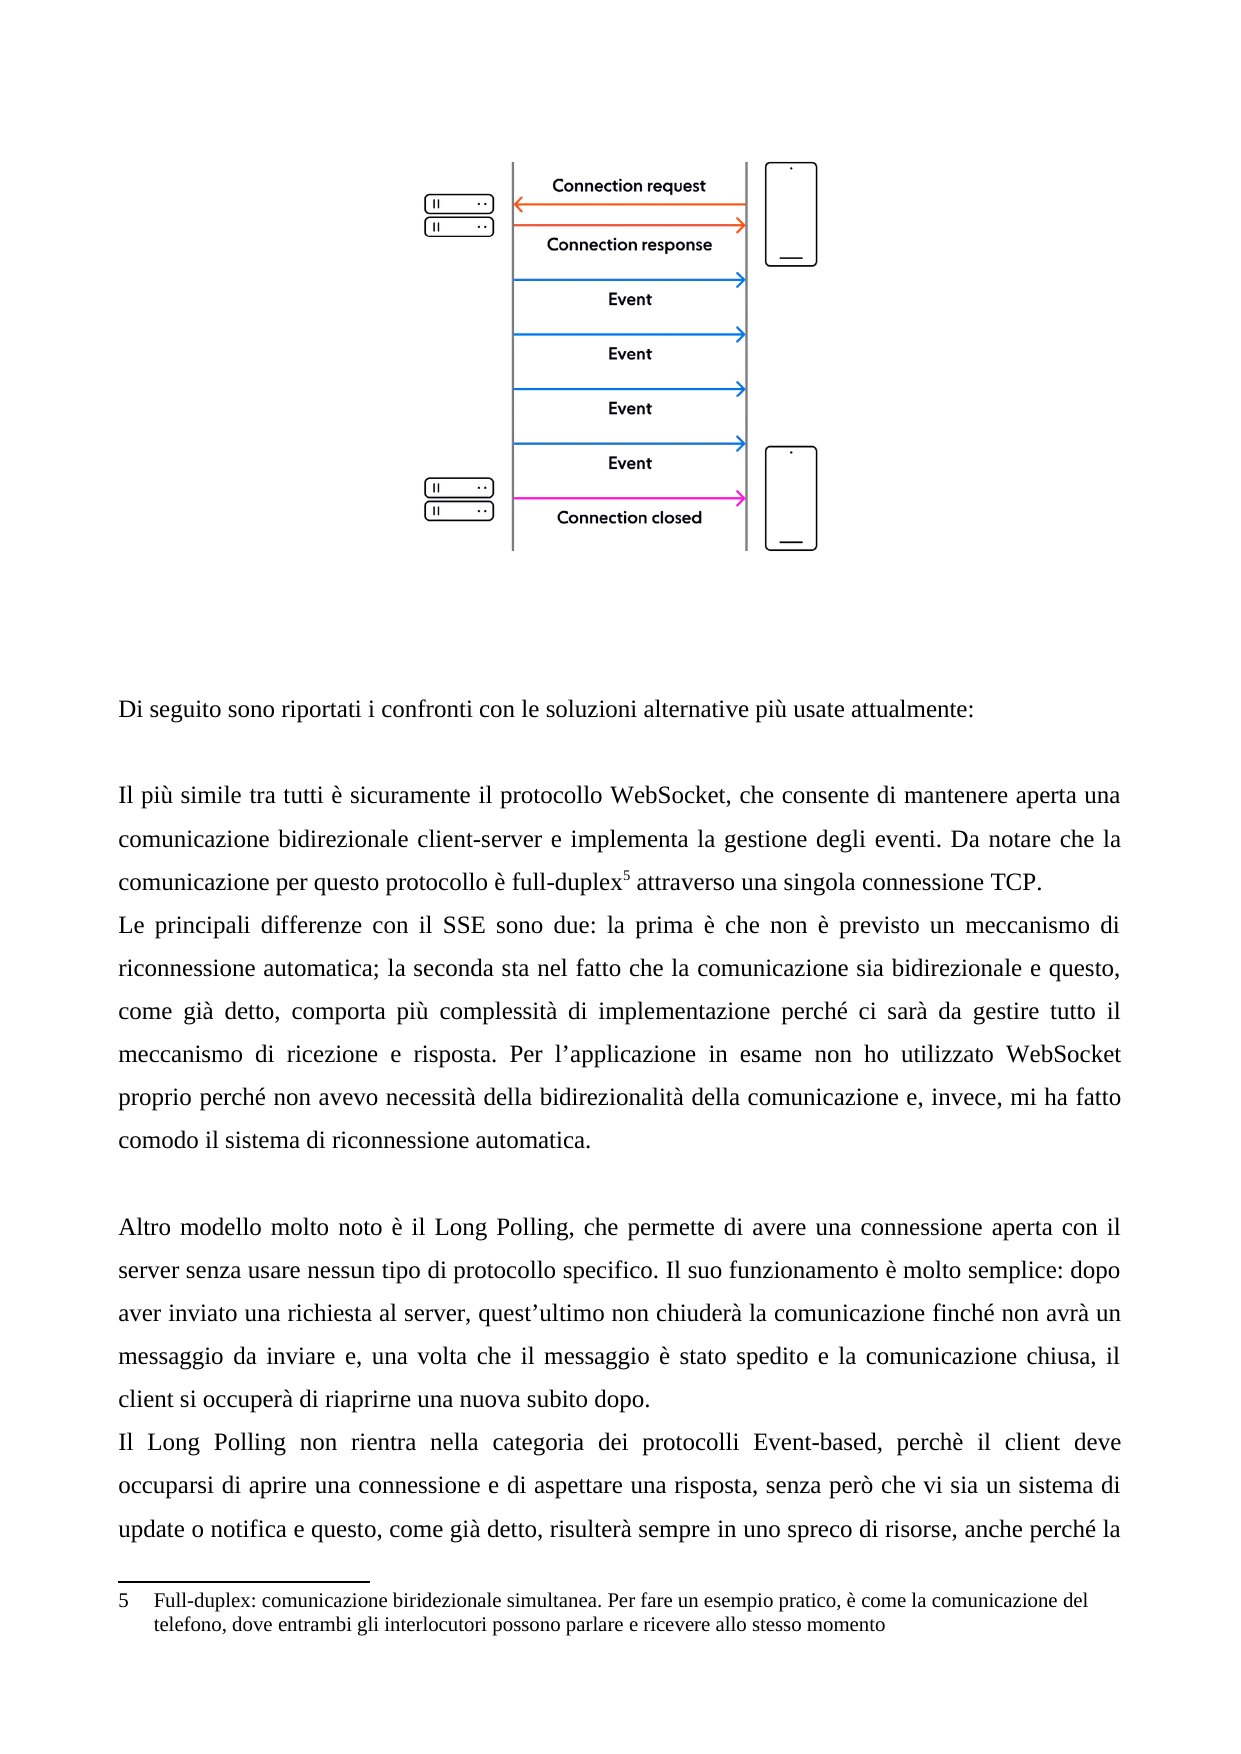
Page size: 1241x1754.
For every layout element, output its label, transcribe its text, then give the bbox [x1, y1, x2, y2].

text Le principali differenze con il SSE sono due: la prima è che non è previsto un meccanismo di riconnessione automatica; la seconda sta nel fatto che la comunicazione sia bidirezionale e questo, come già detto, comporta più complessità di implementazione perché ci sarà da gestire tutto il meccanismo di ricezione e risposta. Per l’applicazione in esame non ho utilizzato WebSocket proprio perché non avevo necessità della bidirezionalità della comunicazione e, invece, mi ha fatto comodo il sistema di riconnessione automatica. [118, 910, 1122, 1154]
text Full-duplex: comunicazione biridezionale simultanea. Per fare un esempio pratico, è come la comunicazione del telefono, dove entrambi gli interlocutori possono parlare e ricevere allo stesso momento [118, 1588, 1122, 1636]
text Il Long Polling non rientra nella categoria dei protocolli Event-based, perchè il client deve occuparsi di aprire una connessione e di aspettare una risposta, senza però che vi sia un sistema di update o notifica e questo, come già detto, risulterà sempre in uno spreco di risorse, anche perché la [118, 1427, 1122, 1542]
text Il più simile tra tutti è sicuramente il protocollo WebSocket, che consente di mantenere aperta una comunicazione bidirezionale client-server e implementa la gestione degli eventi. Da notare che la comunicazione per questo protocollo è full-duplex attraverso una singola connessione TCP. [118, 781, 1122, 896]
picture [118, 118, 1123, 594]
text Di seguito sono riportati i confronti con le soluzioni alternative più usate attualmente: [118, 694, 1122, 723]
text Altro modello molto noto è il Long Polling, che permette di avere una connessione aperta con il server senza usare nessun tipo di protocollo specifico. Il suo funzionamento è molto semplice: dopo aver inviato una richiesta al server, quest’ultimo non chiuderà la comunicazione finché non avrà un messaggio da inviare e, una volta che il messaggio è stato spedito e la comunicazione chiusa, il client si occuperà di riaprirne una nuova subito dopo. [118, 1212, 1122, 1413]
